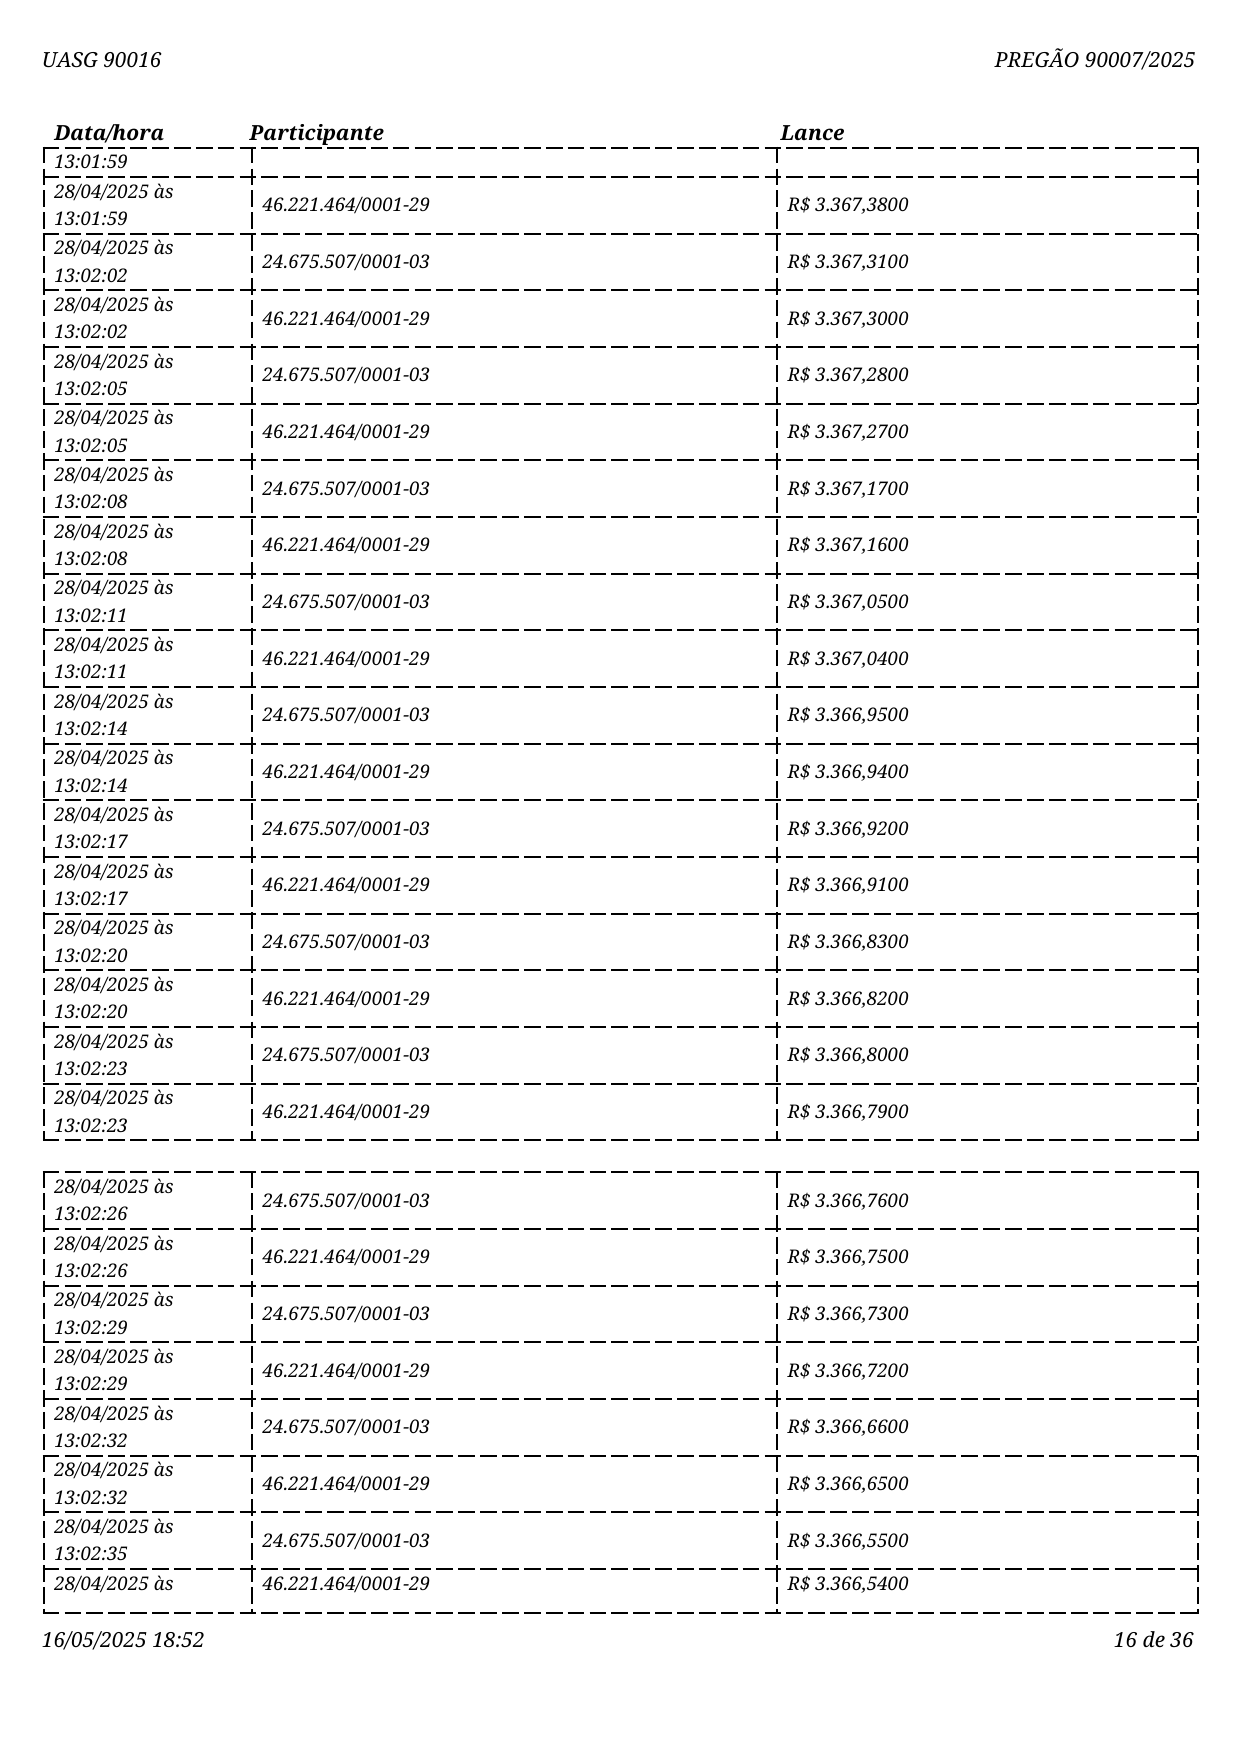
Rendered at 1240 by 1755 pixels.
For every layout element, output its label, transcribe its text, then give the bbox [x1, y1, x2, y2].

table_cell 24.675.507/0001-03 [252, 573, 777, 629]
table_cell R$ 3.366,7300 [777, 1285, 1198, 1341]
table_cell R$ 3.366,9500 [777, 686, 1198, 743]
table_cell 28/04/2025 às 13:02:05 [44, 403, 252, 459]
table_cell 46.221.464/0001-29 [252, 289, 777, 346]
table_cell 46.221.464/0001-29 [252, 969, 777, 1026]
table_cell 28/04/2025 às 13:02:17 [44, 856, 252, 913]
table_cell R$ 3.367,2700 [777, 403, 1198, 459]
table_cell 28/04/2025 às 13:02:02 [44, 289, 252, 346]
table_cell R$ 3.366,8000 [777, 1026, 1198, 1083]
table_cell 46.221.464/0001-29 [252, 629, 777, 686]
table_cell 28/04/2025 às 13:02:08 [44, 516, 252, 573]
table_cell 28/04/2025 às 13:02:05 [44, 346, 252, 403]
table_cell R$ 3.366,7500 [777, 1228, 1198, 1284]
table_cell R$ 3.367,1700 [777, 459, 1198, 516]
table_cell 46.221.464/0001-29 [252, 1568, 777, 1612]
table_cell 28/04/2025 às 13:02:11 [44, 573, 252, 629]
table_cell R$ 3.367,0500 [777, 573, 1198, 629]
table_cell R$ 3.366,9100 [777, 856, 1198, 913]
table_cell 28/04/2025 às 13:02:08 [44, 459, 252, 516]
table_cell 46.221.464/0001-29 [252, 743, 777, 799]
table_cell R$ 3.367,1600 [777, 516, 1198, 573]
table_cell R$ 3.367,3100 [777, 233, 1198, 289]
table_cell 28/04/2025 às 13:02:26 [44, 1228, 252, 1284]
table_cell 28/04/2025 às 13:02:32 [44, 1455, 252, 1511]
table_header R$ 3.366,7600 [777, 1171, 1198, 1228]
table_cell 24.675.507/0001-03 [252, 1398, 777, 1454]
table_cell 24.675.507/0001-03 [252, 799, 777, 856]
table_cell 24.675.507/0001-03 [252, 1026, 777, 1083]
table_cell R$ 3.366,7200 [777, 1341, 1198, 1398]
table_cell R$ 3.367,3000 [777, 289, 1198, 346]
table_cell 46.221.464/0001-29 [252, 516, 777, 573]
table_cell [777, 147, 1198, 176]
table_cell 24.675.507/0001-03 [252, 686, 777, 743]
table_cell 28/04/2025 às 13:02:02 [44, 233, 252, 289]
table_cell 46.221.464/0001-29 [252, 1455, 777, 1511]
table_cell 28/04/2025 às 13:02:20 [44, 913, 252, 969]
table_cell 24.675.507/0001-03 [252, 233, 777, 289]
table_cell 24.675.507/0001-03 [252, 459, 777, 516]
table_header 28/04/2025 às 13:02:26 [44, 1171, 252, 1228]
table_cell R$ 3.366,6600 [777, 1398, 1198, 1454]
table_cell 28/04/2025 às 13:02:32 [44, 1398, 252, 1454]
table_cell 46.221.464/0001-29 [252, 1228, 777, 1284]
table_cell R$ 3.366,5400 [777, 1568, 1198, 1612]
table_cell 24.675.507/0001-03 [252, 1511, 777, 1568]
table_cell 13:01:59 [44, 147, 252, 176]
table_cell 28/04/2025 às 13:02:23 [44, 1026, 252, 1083]
table_cell 28/04/2025 às 13:02:35 [44, 1511, 252, 1568]
table_cell 28/04/2025 às 13:02:29 [44, 1341, 252, 1398]
table_cell 28/04/2025 às 13:02:20 [44, 969, 252, 1026]
table_cell 28/04/2025 às 13:02:29 [44, 1285, 252, 1341]
table_cell 28/04/2025 às 13:02:23 [44, 1083, 252, 1139]
table_cell 46.221.464/0001-29 [252, 403, 777, 459]
table_cell 46.221.464/0001-29 [252, 1341, 777, 1398]
table_cell 24.675.507/0001-03 [252, 913, 777, 969]
table_cell 28/04/2025 às 13:02:11 [44, 629, 252, 686]
table_cell 46.221.464/0001-29 [252, 1083, 777, 1139]
table_cell [252, 147, 777, 176]
table_cell R$ 3.366,8300 [777, 913, 1198, 969]
table_header 24.675.507/0001-03 [252, 1171, 777, 1228]
table_cell R$ 3.366,5500 [777, 1511, 1198, 1568]
table_cell 28/04/2025 às 13:02:14 [44, 686, 252, 743]
table_cell R$ 3.367,0400 [777, 629, 1198, 686]
table_cell R$ 3.366,9200 [777, 799, 1198, 856]
table_cell 28/04/2025 às 13:02:14 [44, 743, 252, 799]
table_cell 28/04/2025 às 13:01:59 [44, 176, 252, 233]
table_cell R$ 3.366,7900 [777, 1083, 1198, 1139]
table_cell R$ 3.366,6500 [777, 1455, 1198, 1511]
table_cell R$ 3.367,2800 [777, 346, 1198, 403]
table_cell 24.675.507/0001-03 [252, 346, 777, 403]
table_cell 24.675.507/0001-03 [252, 1285, 777, 1341]
table_cell 28/04/2025 às [44, 1568, 252, 1612]
table_cell 46.221.464/0001-29 [252, 856, 777, 913]
table_cell R$ 3.366,9400 [777, 743, 1198, 799]
table_cell R$ 3.367,3800 [777, 176, 1198, 233]
table_cell 46.221.464/0001-29 [252, 176, 777, 233]
table_cell 28/04/2025 às 13:02:17 [44, 799, 252, 856]
table_cell R$ 3.366,8200 [777, 969, 1198, 1026]
